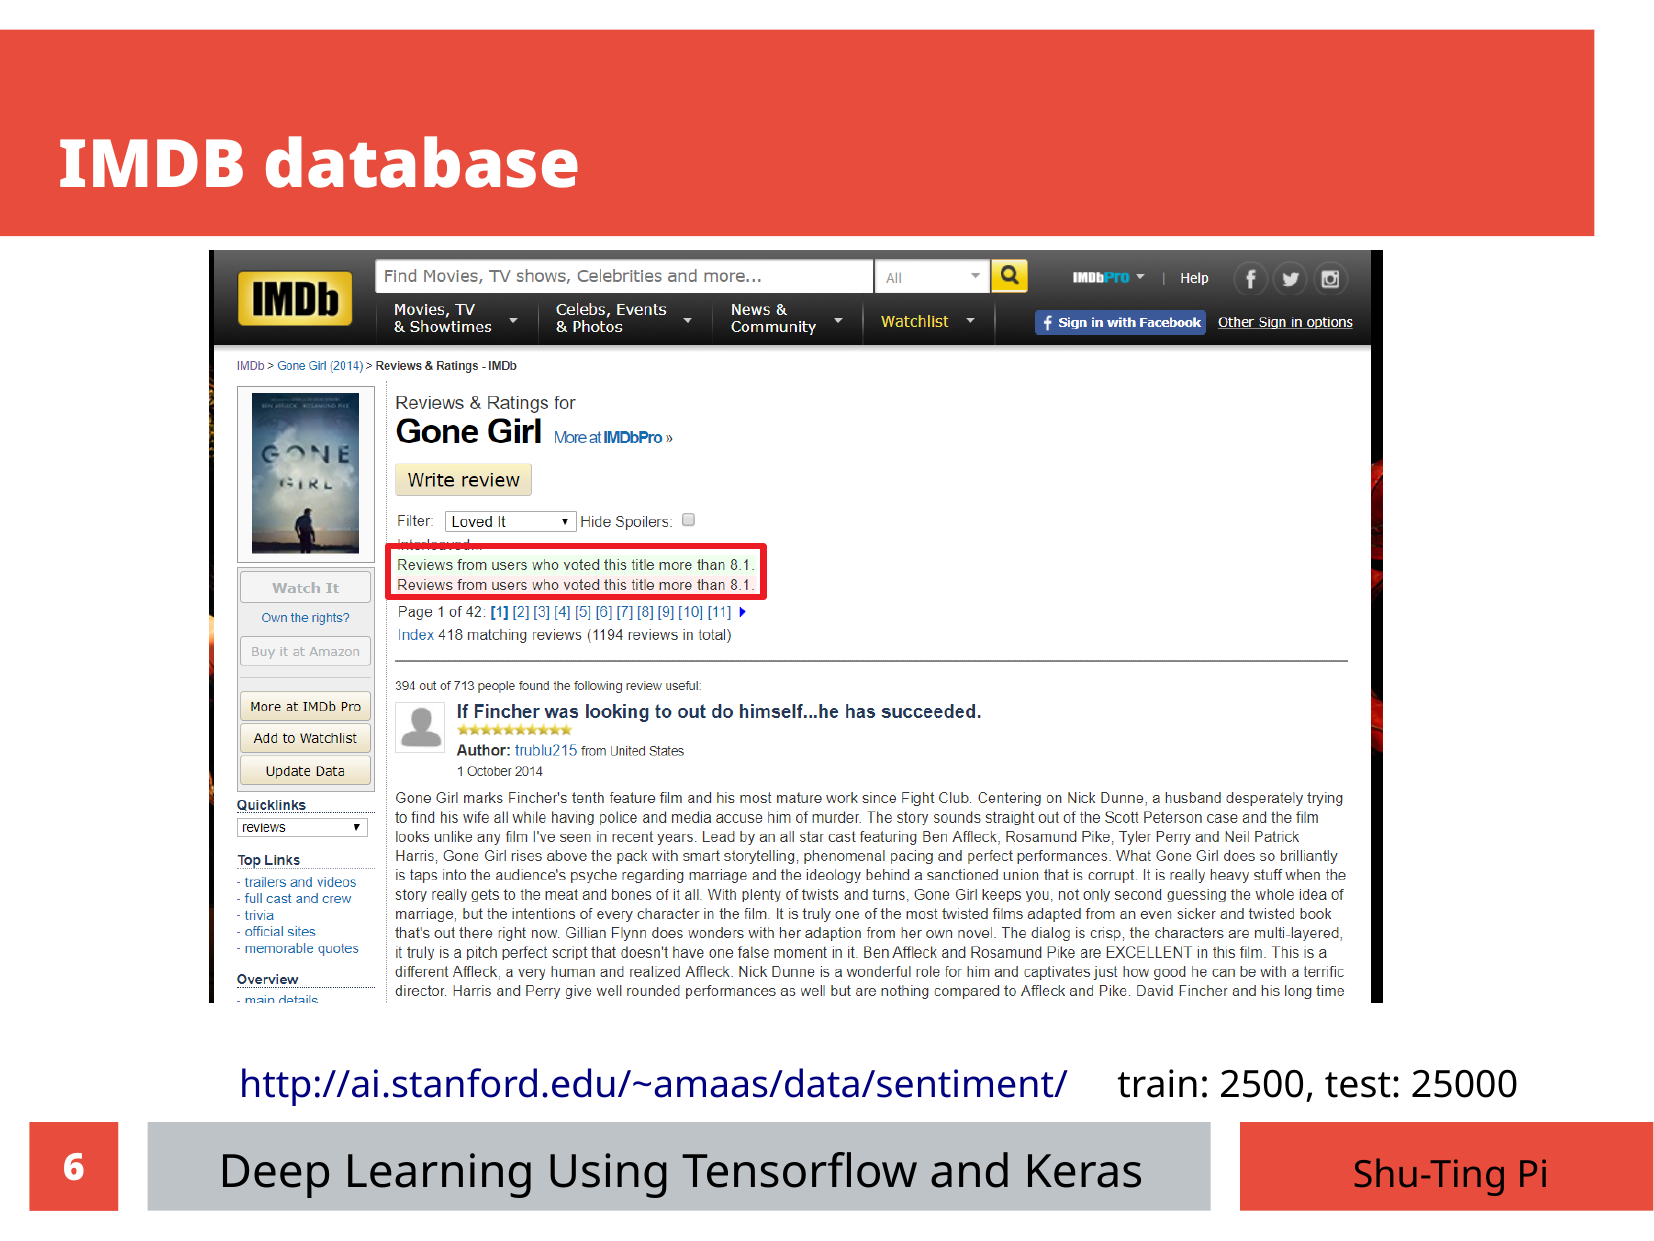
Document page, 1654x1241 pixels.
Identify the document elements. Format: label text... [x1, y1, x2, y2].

picture [209, 250, 1383, 1003]
text_box Shu-Ting Pi [1338, 1140, 1573, 1203]
title IMDB database [59, 59, 1595, 207]
text_box Deep Learning Using Tensorflow and Keras [204, 1130, 1212, 1217]
text_box http://ai.stanford.edu/~amaas/data/sentiment/ train: 2500, test: 25000 [224, 1050, 1386, 1113]
